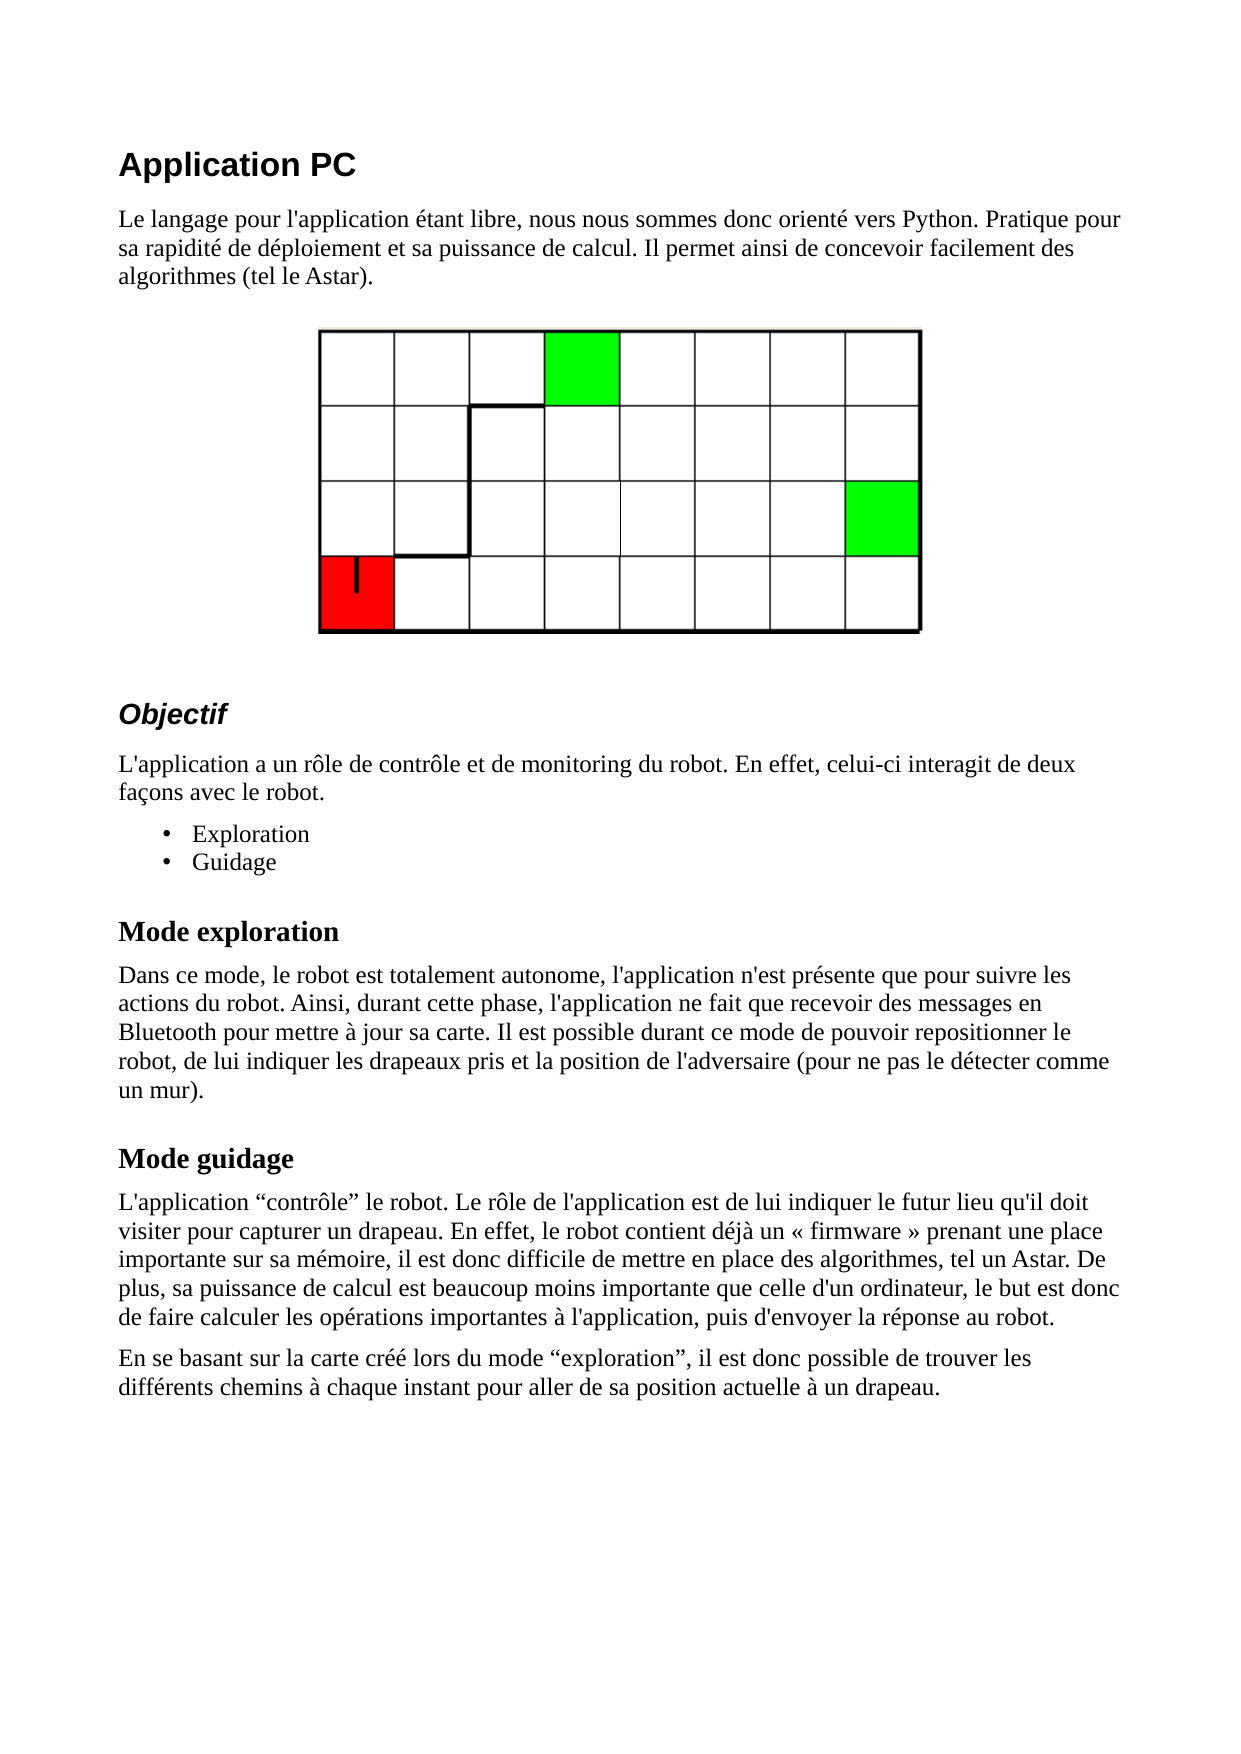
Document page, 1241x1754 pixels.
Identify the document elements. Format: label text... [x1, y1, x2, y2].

text L'application a un rôle de contrôle et de monitoring du robot. En effet, celui-ci interagit de deux façons avec le robot. [118, 749, 1122, 806]
text En se basant sur la carte créé lors du mode “exploration”, il est donc possible de trouver les différents chemins à chaque instant pour aller de sa position actuelle à un drapeau. [118, 1343, 1122, 1401]
subtitle Application PC [118, 145, 1122, 183]
picture [317, 327, 923, 634]
text L'application “contrôle” le robot. Le rôle de l'application est de lui indiquer le futur lieu qu'il doit visiter pour capturer un drapeau. En effet, le robot contient déjà un « firmware » prenant une place importante sur sa mémoire, il est donc difficile de mettre en place des algorithmes, tel un Astar. De plus, sa puissance de calcul est beaucoup moins importante que celle d'un ordinateur, le but est donc de faire calculer les opérations importantes à l'application, puis d'envoyer la réponse au robot. [118, 1187, 1122, 1331]
list Guidage [162, 847, 1122, 876]
text Le langage pour l'application étant libre, nous nous sommes donc orienté vers Python. Pratique pour sa rapidité de déploiement et sa puissance de calcul. Il permet ainsi de concevoir facilement des algorithmes (tel le Astar). [118, 204, 1122, 290]
subtitle Mode exploration [118, 914, 1122, 947]
subtitle Objectif [118, 697, 1122, 730]
subtitle Mode guidage [118, 1141, 1122, 1174]
list Exploration [162, 819, 1122, 847]
text Dans ce mode, le robot est totalement autonome, l'application n'est présente que pour suivre les actions du robot. Ainsi, durant cette phase, l'application ne fait que recevoir des messages en Bluetooth pour mettre à jour sa carte. Il est possible durant ce mode de pouvoir repositionner le robot, de lui indiquer les drapeaux pris et la position de l'adversaire (pour ne pas le détecter comme un mur). [118, 960, 1122, 1103]
